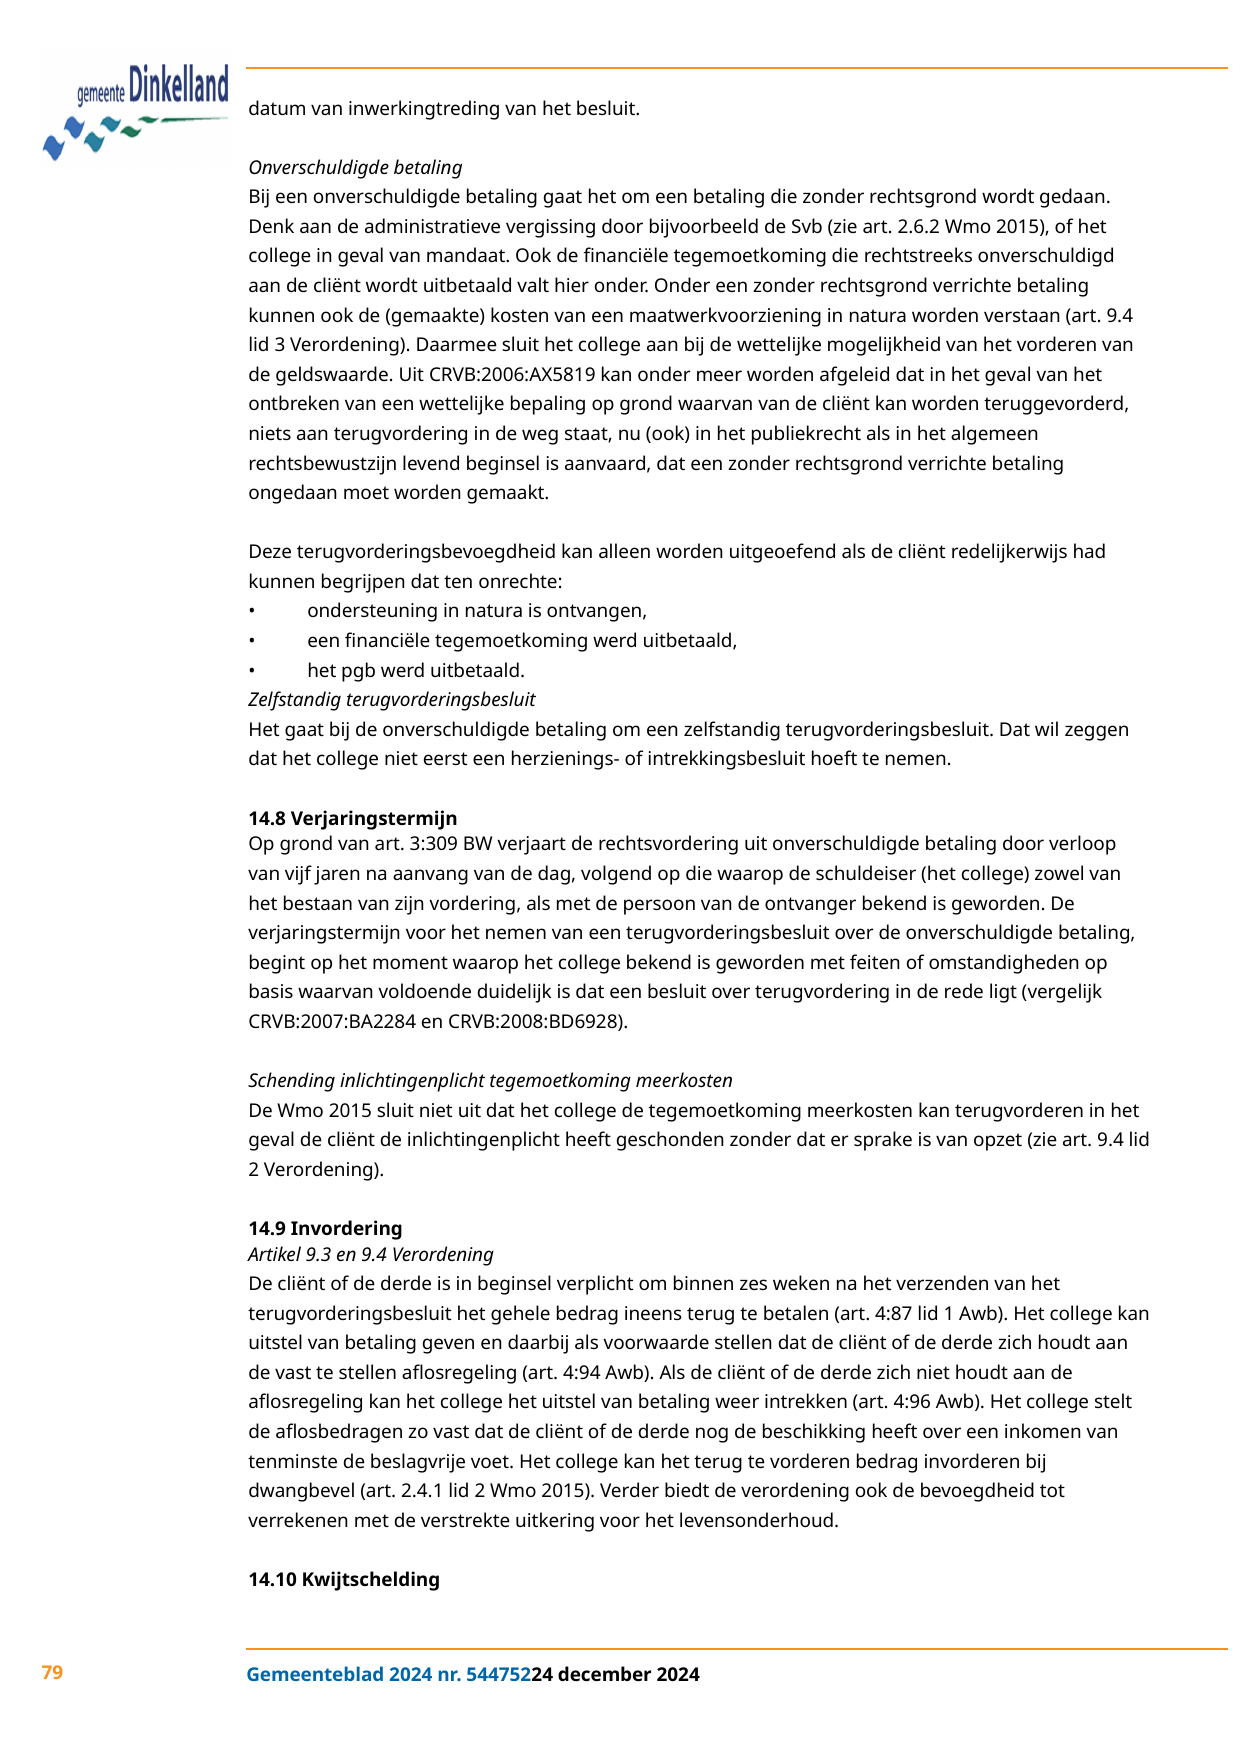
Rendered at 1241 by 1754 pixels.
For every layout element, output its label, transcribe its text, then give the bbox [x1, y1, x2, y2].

text De Wmo 2015 sluit niet uit dat het college de tegemoetkoming meerkosten kan terugvorderen in het geval de cliënt de inlichtingenplicht heeft geschonden zonder dat er sprake is van opzet (zie art. 9.4 lid 2 Verordening). [248, 1097, 1152, 1182]
text Schending inlichtingenplicht tegemoetkoming meerkosten [248, 1067, 1152, 1093]
text Onverschuldigde betaling [248, 154, 1152, 180]
text Artikel 9.3 en 9.4 Verordening [248, 1241, 1152, 1267]
text Deze terugvorderingsbevoegdheid kan alleen worden uitgeoefend als de cliënt redelijkerwijs had kunnen begrijpen dat ten onrechte: [248, 538, 1152, 594]
picture [41, 47, 231, 172]
text Het gaat bij de onverschuldigde betaling om een zelfstandig terugvorderingsbesluit. Dat wil zeggen dat het college niet eerst een herzienings- of intrekkingsbesluit hoeft te nemen. [248, 716, 1152, 771]
text 14.9 Invordering [248, 1215, 1152, 1241]
list ondersteuning in natura is ontvangen, [248, 598, 1152, 623]
text 14.8 Verjaringstermijn [248, 805, 1152, 831]
text Op grond van art. 3:309 BW verjaart de rechtsvordering uit onverschuldigde betaling door verloop van vijf jaren na aanvang van de dag, volgend op die waarop de schuldeiser (het college) zowel van het bestaan van zijn vordering, als met de persoon van de ontvanger bekend is geworden. De verjaringstermijn voor het nemen van een terugvorderingsbesluit over de onverschuldigde betaling, begint op het moment waarop het college bekend is geworden met feiten of omstandigheden op basis waarvan voldoende duidelijk is dat een besluit over terugvordering in de rede ligt (vergelijk CRVB:2007:BA2284 en CRVB:2008:BD6928). [248, 831, 1152, 1034]
text De cliënt of de derde is in beginsel verplicht om binnen zes weken na het verzenden van het terugvorderingsbesluit het gehele bedrag ineens terug te betalen (art. 4:87 lid 1 Awb). Het college kan uitstel van betaling geven en daarbij als voorwaarde stellen dat de cliënt of de derde zich houdt aan de vast te stellen aflosregeling (art. 4:94 Awb). Als de cliënt of de derde zich niet houdt aan de aflosregeling kan het college het uitstel van betaling weer intrekken (art. 4:96 Awb). Het college stelt de aflosbedragen zo vast dat de cliënt of de derde nog de beschikking heeft over een inkomen van tenminste de beslagvrije voet. Het college kan het terug te vorderen bedrag invorderen bij dwangbevel (art. 2.4.1 lid 2 Wmo 2015). Verder biedt de verordening ook de bevoegdheid tot verrekenen met de verstrekte uitkering voor het levensonderhoud. [248, 1270, 1152, 1533]
list het pgb werd uitbetaald. [248, 657, 1152, 683]
text 14.10 Kwijtschelding [248, 1566, 1152, 1592]
text datum van inwerkingtreding van het besluit. [248, 95, 1152, 121]
text Bij een onverschuldigde betaling gaat het om een betaling die zonder rechtsgrond wordt gedaan. Denk aan de administratieve vergissing door bijvoorbeeld de Svb (zie art. 2.6.2 Wmo 2015), of het college in geval van mandaat. Ook de financiële tegemoetkoming die rechtstreeks onverschuldigd aan de cliënt wordt uitbetaald valt hier onder. Onder een zonder rechtsgrond verrichte betaling kunnen ook de (gemaakte) kosten van een maatwerkvoorziening in natura worden verstaan (art. 9.4 lid 3 Verordening). Daarmee sluit het college aan bij de wettelijke mogelijkheid van het vorderen van de geldswaarde. Uit CRVB:2006:AX5819 kan onder meer worden afgeleid dat in het geval van het ontbreken van een wettelijke bepaling op grond waarvan van de cliënt kan worden teruggevorderd, niets aan terugvordering in de weg staat, nu (ook) in het publiekrecht als in het algemeen rechtsbewustzijn levend beginsel is aanvaard, dat een zonder rechtsgrond verrichte betaling ongedaan moet worden gemaakt. [248, 183, 1152, 505]
list een financiële tegemoetkoming werd uitbetaald, [248, 627, 1152, 653]
text Zelfstandig terugvorderingsbesluit [248, 686, 1152, 712]
